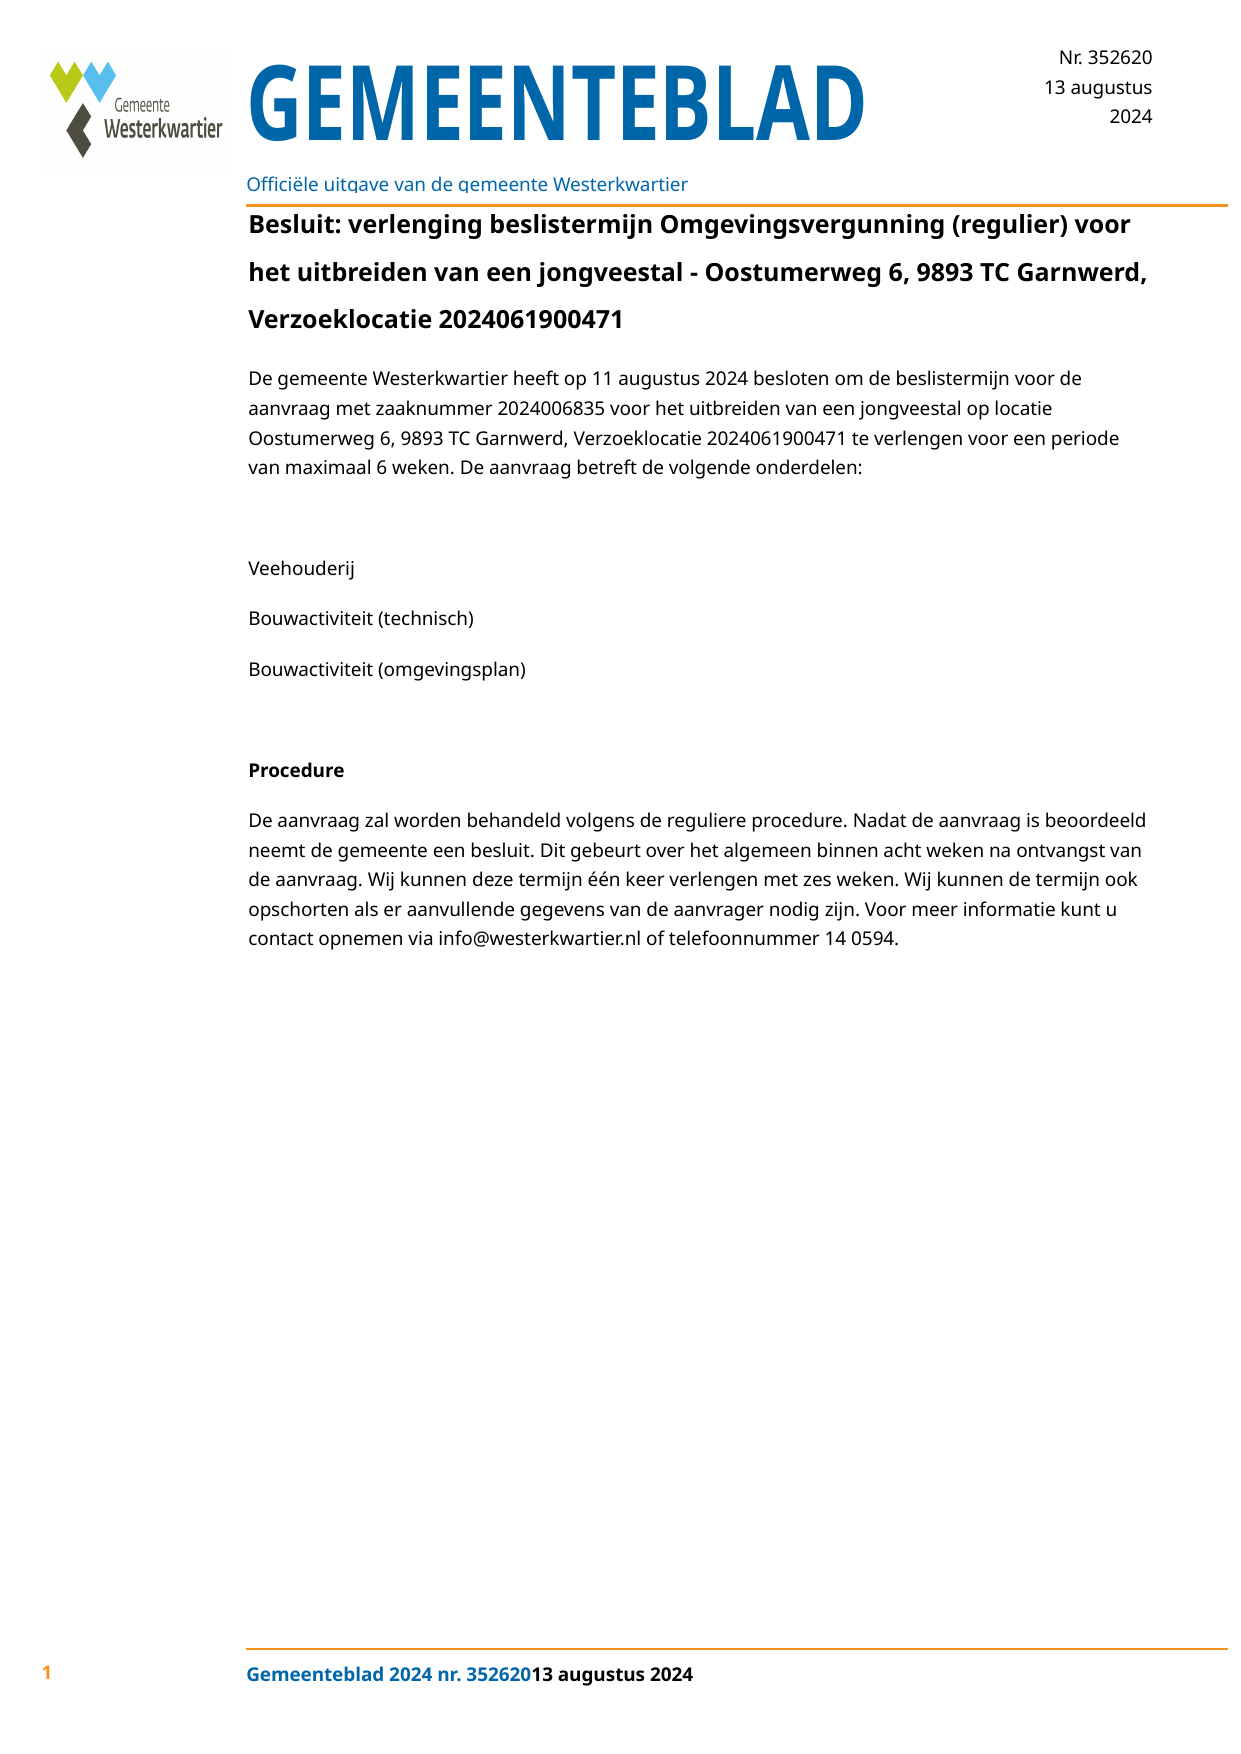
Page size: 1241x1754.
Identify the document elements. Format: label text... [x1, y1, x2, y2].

text De aanvraag zal worden behandeld volgens de reguliere procedure. Nadat de aanvraag is beoordeeld neemt de gemeente een besluit. Dit gebeurt over het algemeen binnen acht weken na ontvangst van de aanvraag. Wij kunnen deze termijn één keer verlengen met zes weken. Wij kunnen de termijn ook opschorten als er aanvullende gegevens van de aanvrager nodig zijn. Voor meer informatie kunt u contact opnemen via info@westerkwartier.nl of telefoonnummer 14 0594. [248, 807, 1152, 951]
text Veehouderij [248, 555, 1152, 581]
text Procedure [248, 757, 1152, 782]
text Bouwactiviteit (technisch) [248, 606, 1152, 631]
text Bouwactiviteit (omgevingsplan) [248, 656, 1152, 682]
picture [41, 47, 231, 172]
text Besluit: verlenging beslistermijn Omgevingsvergunning (regulier) voor het uitbreiden van een jongveestal - Oostumerweg 6, 9893 TC Garnwerd, Verzoeklocatie 2024061900471 [248, 207, 1152, 336]
text De gemeente Westerkwartier heeft op 11 augustus 2024 besloten om de beslistermijn voor de aanvraag met zaaknummer 2024006835 voor het uitbreiden van een jongveestal op locatie Oostumerweg 6, 9893 TC Garnwerd, Verzoeklocatie 2024061900471 te verlengen voor een periode van maximaal 6 weken. De aanvraag betreft de volgende onderdelen: [248, 366, 1152, 480]
